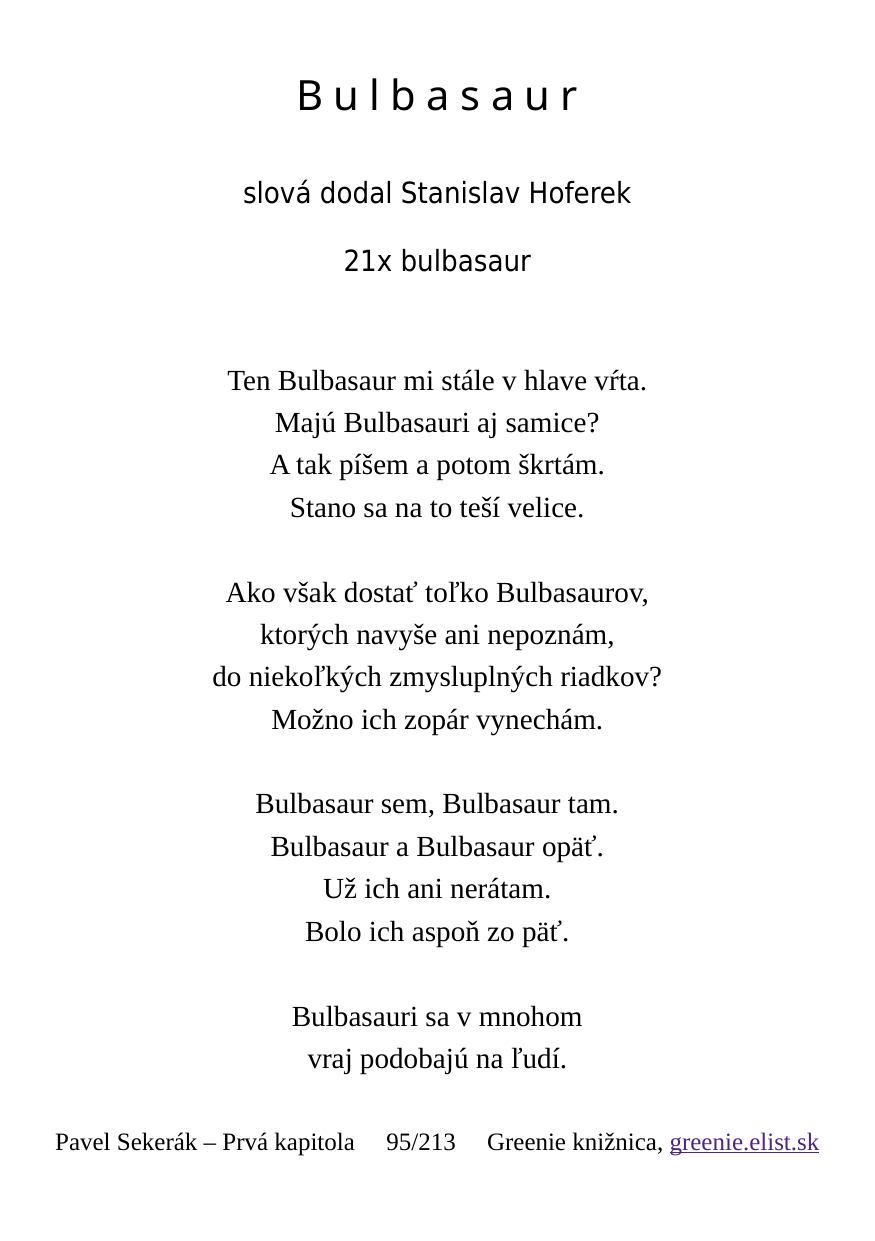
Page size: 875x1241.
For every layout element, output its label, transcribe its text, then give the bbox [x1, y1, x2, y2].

text do niekoľkých zmysluplných riadkov? [41, 659, 833, 693]
text slová dodal Stanislav Hoferek [41, 176, 833, 210]
text Bulbasaur a Bulbasaur opäť. [41, 829, 833, 863]
text Bolo ich aspoň zo päť. [41, 914, 833, 947]
text Majú Bulbasauri aj samice? [41, 405, 833, 439]
subtitle Bulbasaur [41, 66, 833, 123]
text Bulbasauri sa v mnohom [41, 999, 833, 1032]
text Ako však dostať toľko Bulbasaurov, [41, 575, 833, 608]
text Možno ich zopár vynechám. [41, 702, 833, 735]
text ktorých navyše ani nepoznám, [41, 617, 833, 651]
text Stano sa na to teší velice. [41, 490, 833, 523]
text A tak píšem a potom škrtám. [41, 447, 833, 481]
text Už ich ani nerátam. [41, 871, 833, 905]
text 21x bulbasaur [41, 244, 833, 278]
text Ten Bulbasaur mi stále v hlave vŕta. [41, 363, 833, 396]
text Bulbasaur sem, Bulbasaur tam. [41, 787, 833, 820]
text vraj podobajú na ľudí. [41, 1041, 833, 1074]
